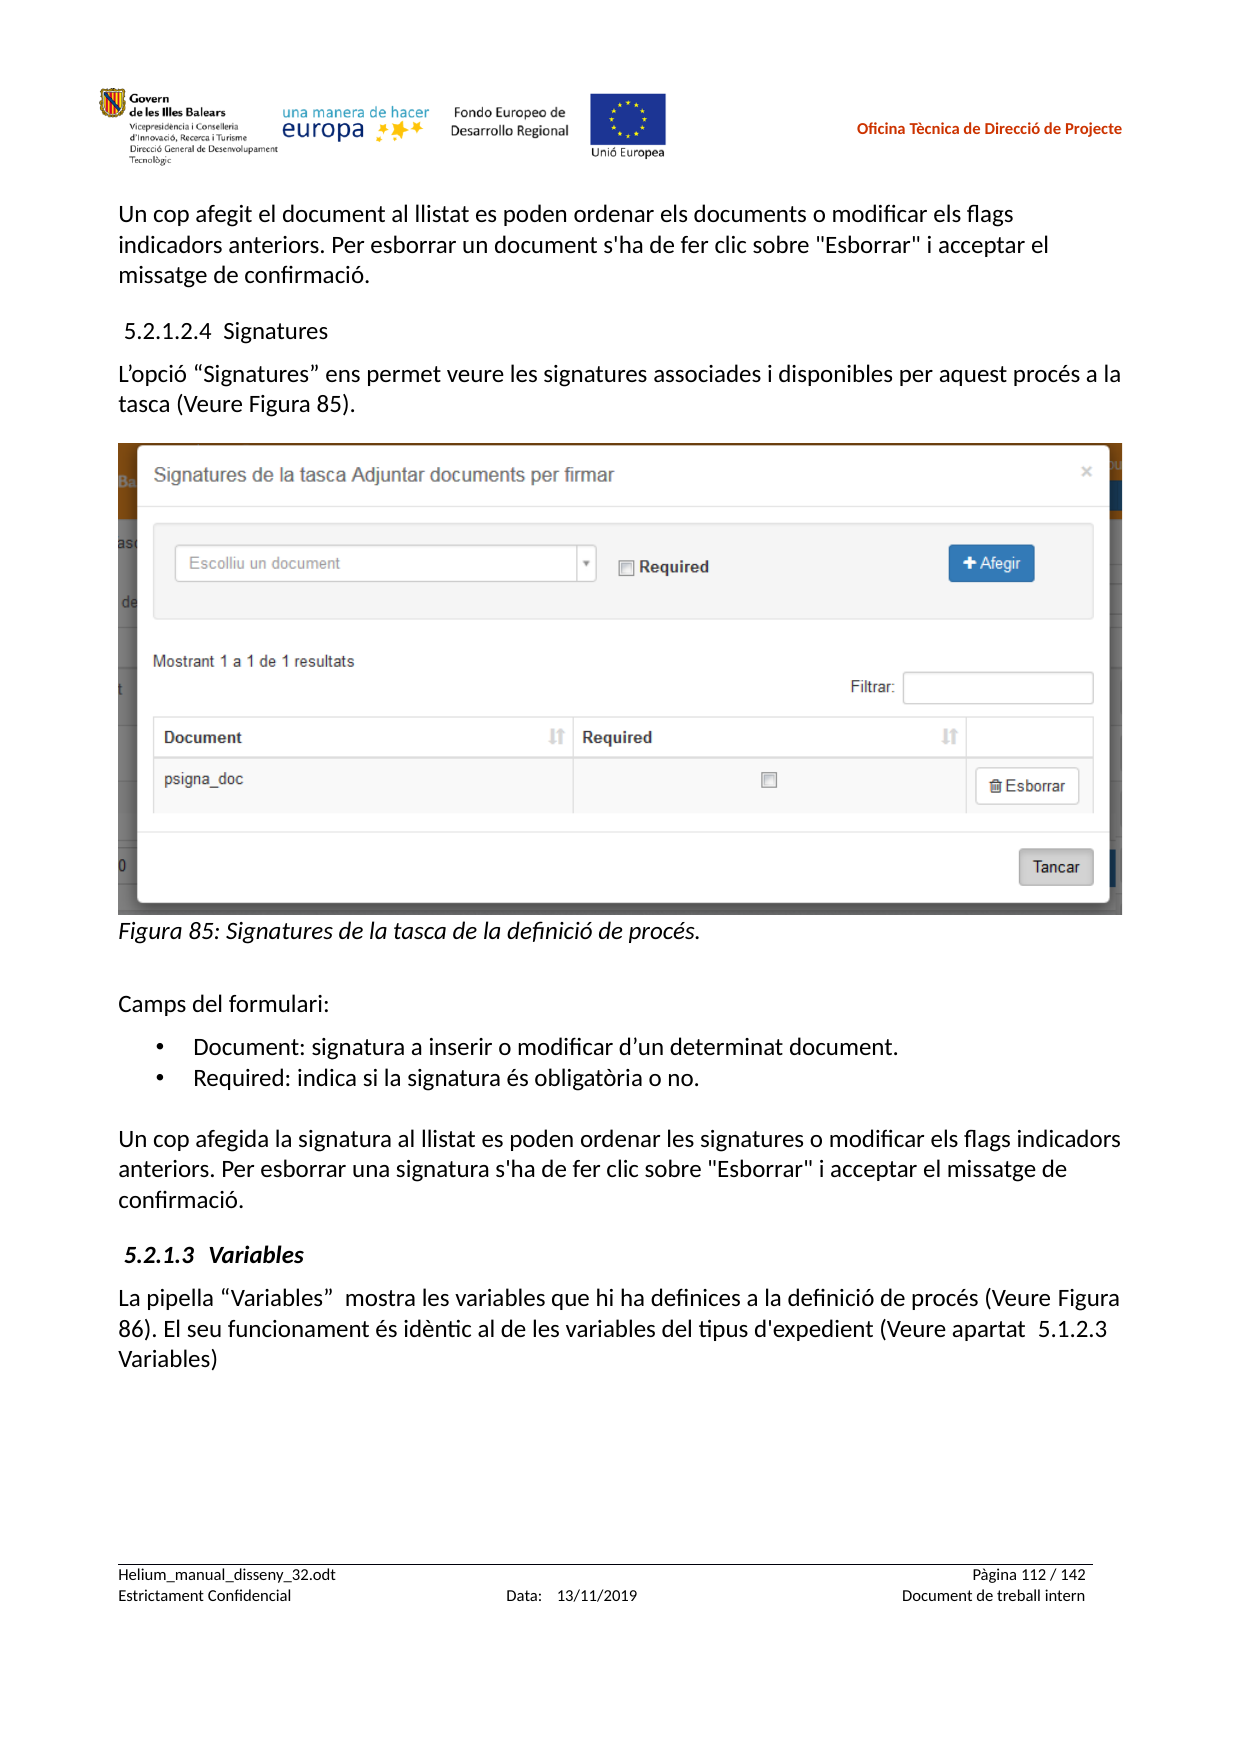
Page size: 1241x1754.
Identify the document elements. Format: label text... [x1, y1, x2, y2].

text Un cop afegit el document al llistat es poden ordenar els documents o modificar els flags indicadors anteriors. Per esborrar un document s'ha de fer clic sobre "Esborrar" i acceptar el missatge de confirmació. [118, 198, 1122, 290]
text L’opció “Signatures” ens permet veure les signatures associades i disponibles per aquest procés a la tasca (Veure Figura 85). [118, 358, 1122, 419]
list Document: signatura a inserir o modificar d’un determinat document. [156, 1032, 1122, 1062]
text La pipella “Variables” mostra les variables que hi ha definices a la definició de procés (Veure Figura 86). El seu funcionament és idèntic al de les variables del tipus d'expedient (Veure apartat 5.1.2.3 Variables) [118, 1282, 1122, 1374]
picture [118, 443, 1123, 915]
text Figura 85: Signatures de la tasca de la definició de procés. [118, 915, 1122, 946]
subtitle Signatures [118, 315, 1122, 345]
subtitle Variables [118, 1240, 1122, 1270]
text Un cop afegida la signatura al llistat es poden ordenar les signatures o modificar els flags indicadors anteriors. Per esborrar una signatura s'ha de fer clic sobre "Esborrar" i acceptar el missatge de confirmació. [118, 1123, 1122, 1215]
text Camps del formulari: [118, 988, 1122, 1019]
picture [99, 87, 668, 166]
list Required: indica si la signatura és obligatòria o no. [156, 1062, 1122, 1093]
